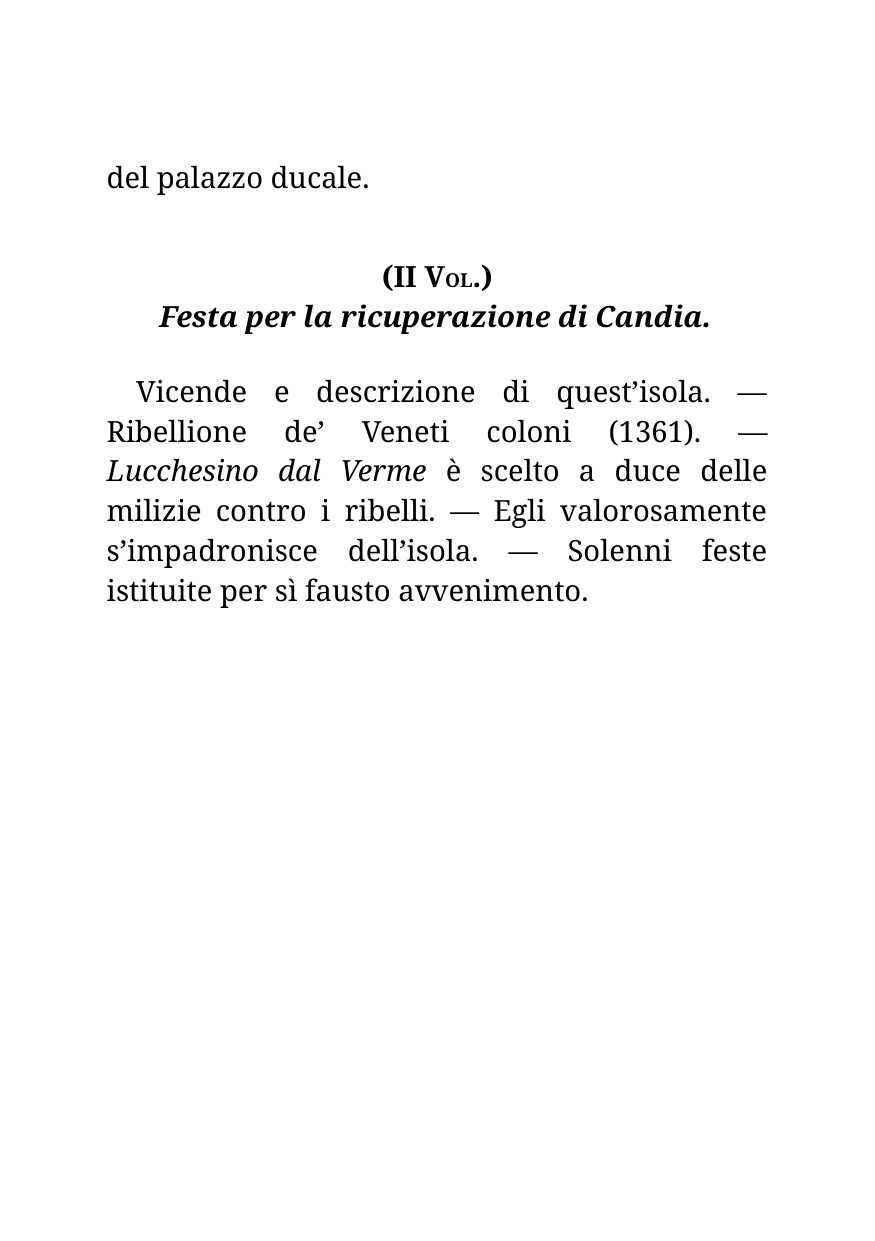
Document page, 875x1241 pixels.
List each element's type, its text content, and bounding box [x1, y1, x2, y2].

list (II Vol.) Festa per la ricuperazione di Candia. [106, 257, 768, 336]
text del palazzo ducale. [106, 158, 768, 197]
text Vicende e descrizione di quest’isola. –– Ribellione de’ Veneti coloni (1361). — Lucchesino dal Verme è scelto a duce delle milizie contro i ribelli. –– Egli valorosamente s’impadronisce dell’isola. — Solenni feste istituite per sì fausto avvenimento. [106, 371, 768, 609]
